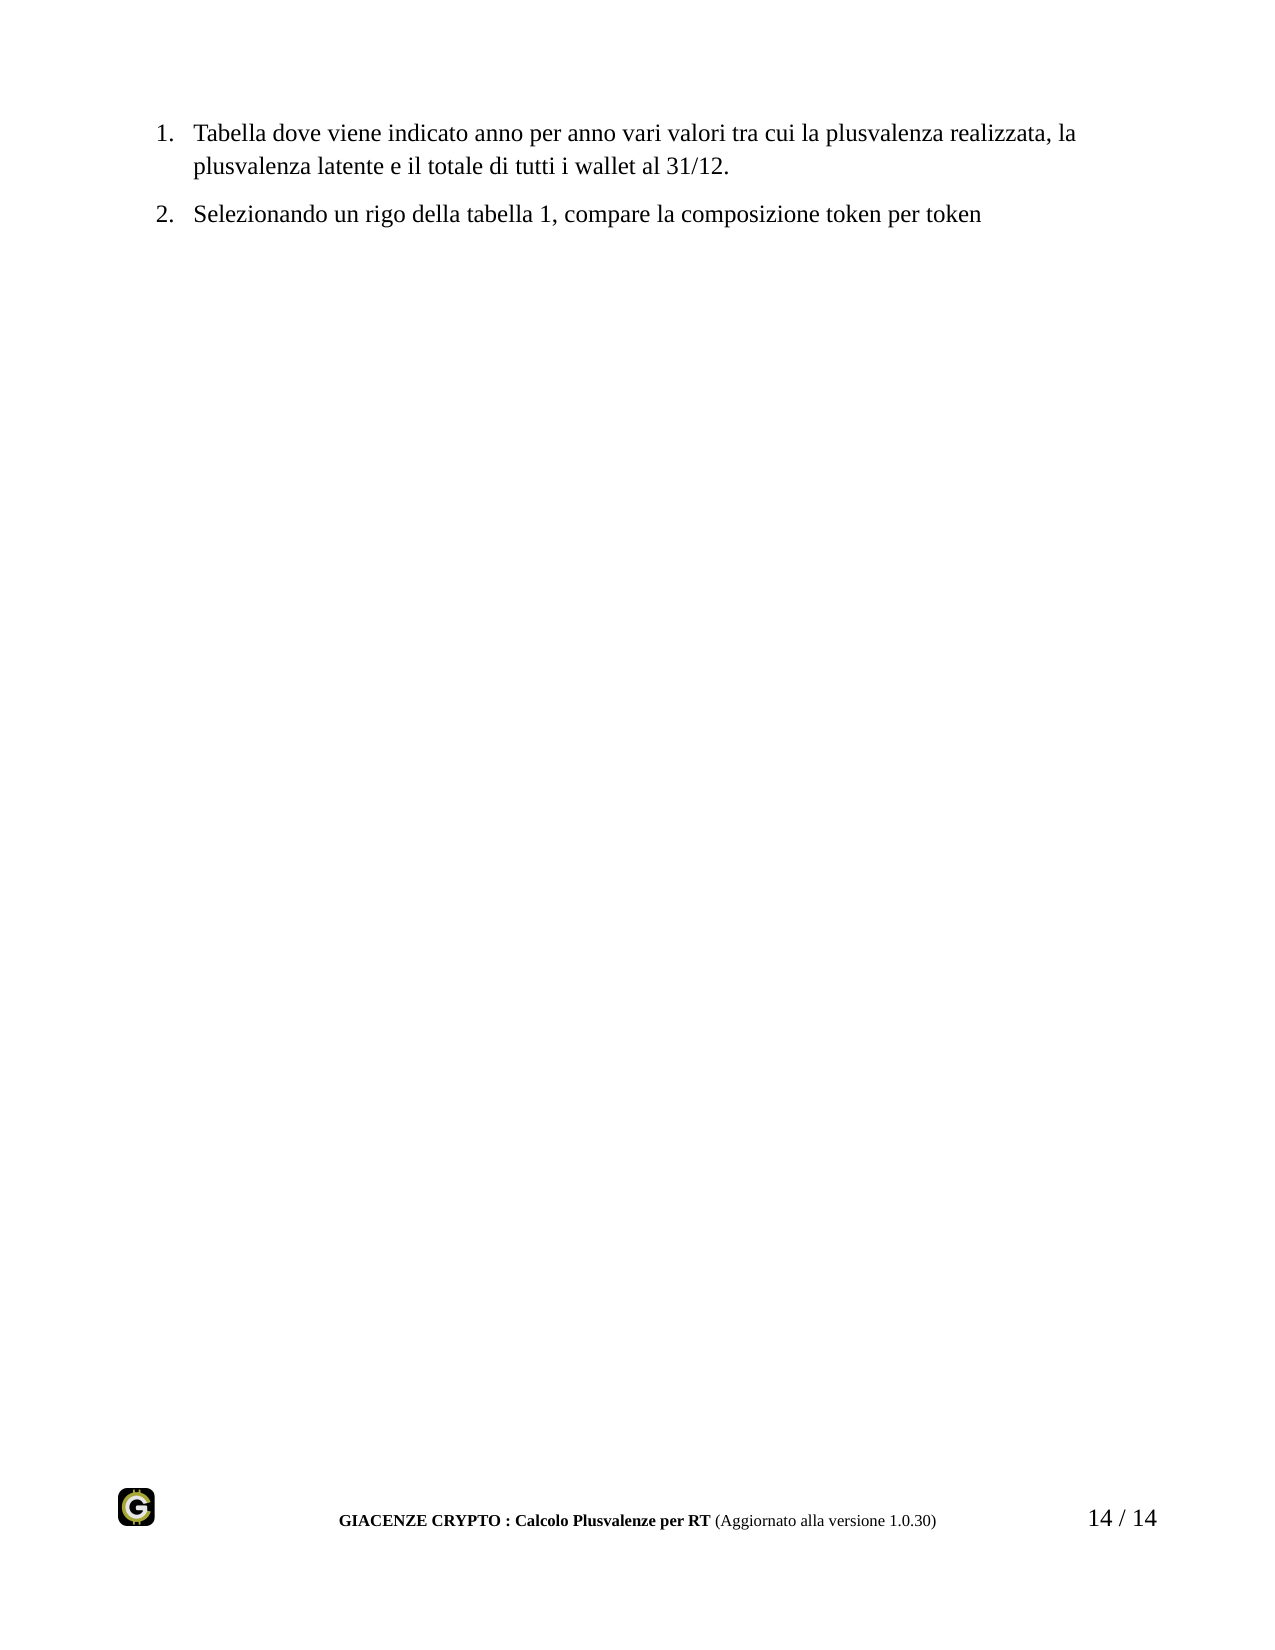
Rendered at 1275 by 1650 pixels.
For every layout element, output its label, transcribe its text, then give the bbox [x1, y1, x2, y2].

list Selezionando un rigo della tabella 1, compare la composizione token per token [156, 199, 1157, 227]
list Tabella dove viene indicato anno per anno vari valori tra cui la plusvalenza realizzata, la plusvalenza latente e il totale di tutti i wallet al 31/12. [156, 118, 1157, 180]
picture [118, 1488, 155, 1526]
